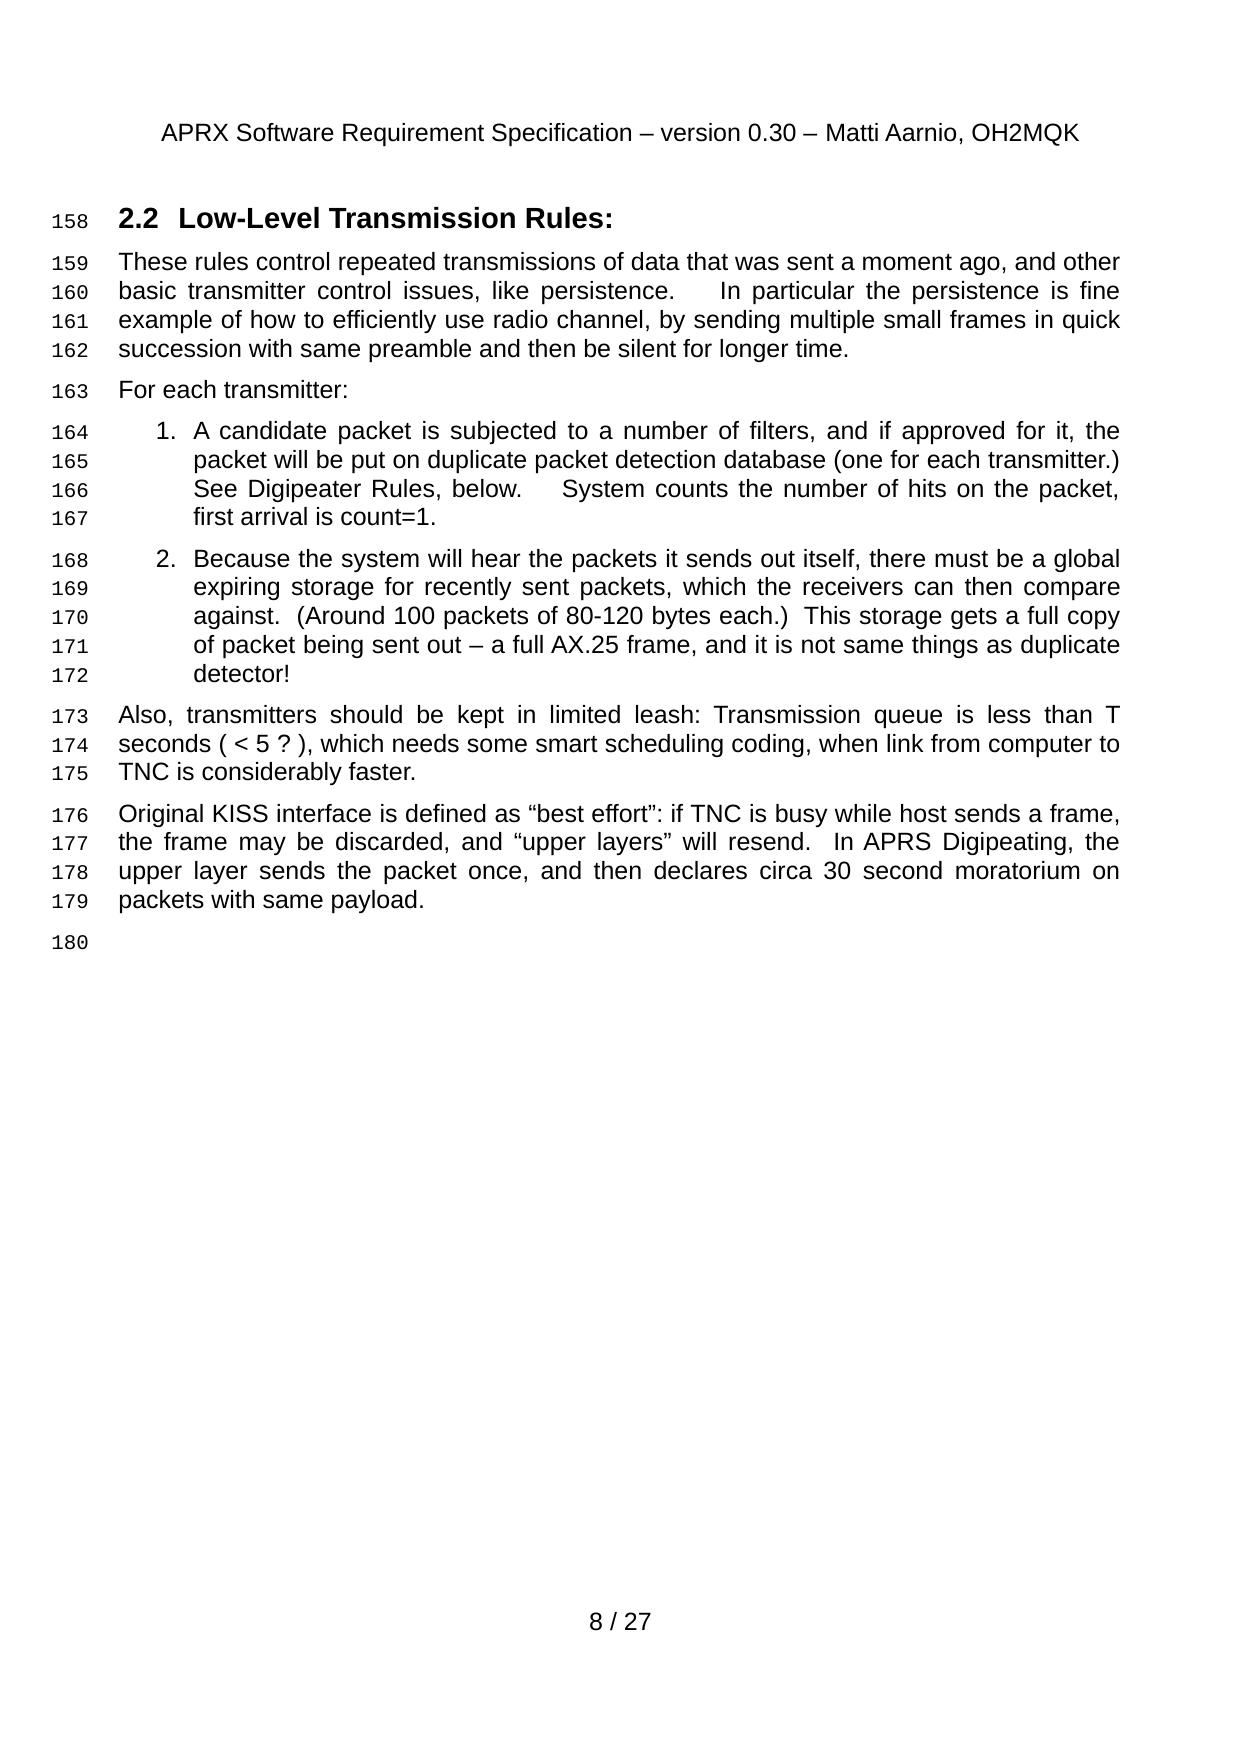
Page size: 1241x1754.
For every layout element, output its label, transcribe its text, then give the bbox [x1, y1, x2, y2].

text These rules control repeated transmissions of data that was sent a moment ago, and other basic transmitter control issues, like persistence. In particular the persistence is fine example of how to efficiently use radio channel, by sending multiple small frames in quick succession with same preamble and then be silent for longer time. [118, 247, 1122, 362]
subtitle Low-Level Transmission Rules: [118, 201, 1122, 235]
list A candidate packet is subjected to a number of filters, and if approved for it, the packet will be put on duplicate packet detection database (one for each transmitter.) See Digipeater Rules, below. System counts the number of hits on the packet, first arrival is count=1. [156, 416, 1122, 531]
list Because the system will hear the packets it sends out itself, there must be a global expiring storage for recently sent packets, which the receivers can then compare against. (Around 100 packets of 80-120 bytes each.) This storage gets a full copy of packet being sent out – a full AX.25 frame, and it is not same things as duplicate detector! [156, 544, 1122, 687]
text Also, transmitters should be kept in limited leash: Transmission queue is less than T seconds ( < 5 ? ), which needs some smart scheduling coding, when link from computer to TNC is considerably faster. [118, 700, 1122, 786]
text For each transmitter: [118, 375, 1122, 404]
text Original KISS interface is defined as “best effort”: if TNC is busy while host sends a frame, the frame may be discarded, and “upper layers” will resend. In APRS Digipeating, the upper layer sends the packet once, and then declares circa 30 second moratorium on packets with same payload. [118, 799, 1122, 914]
